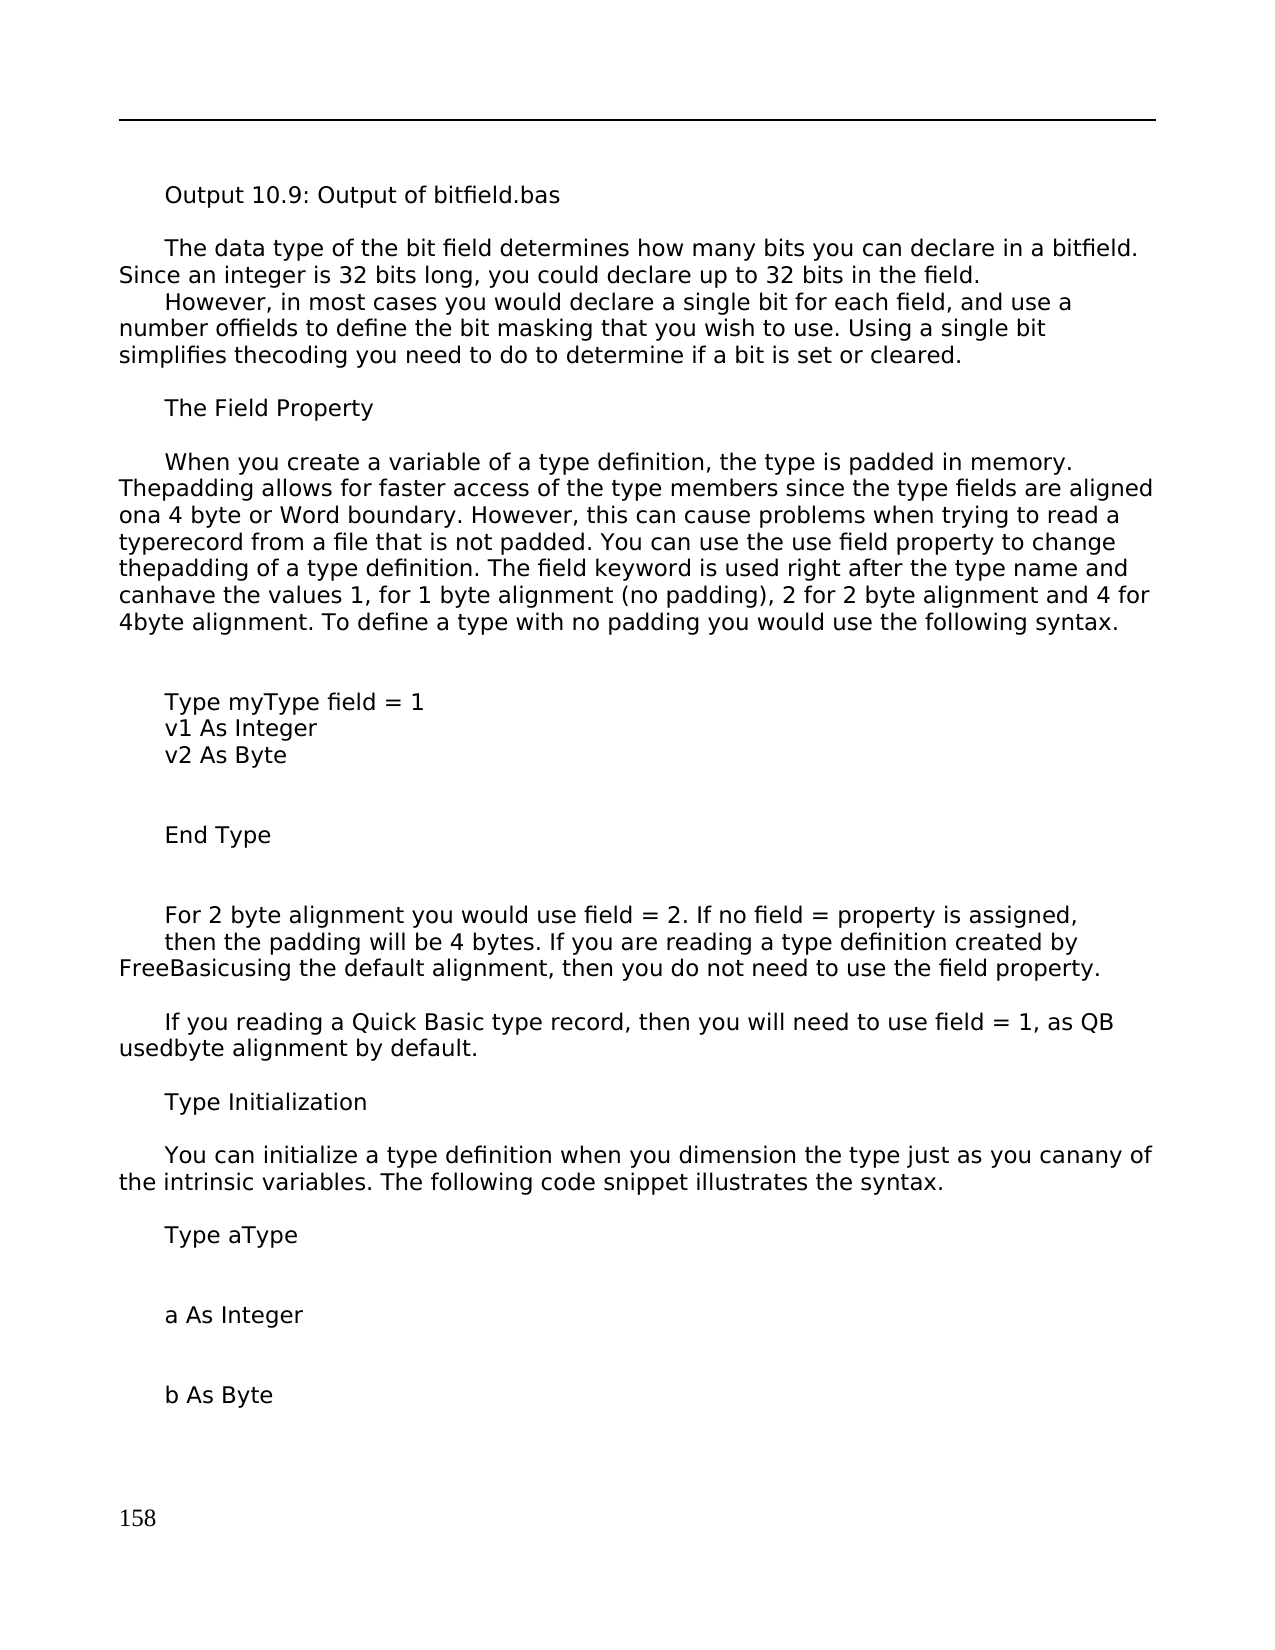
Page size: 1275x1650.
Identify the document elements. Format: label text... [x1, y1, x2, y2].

text The data type of the bit field determines how many bits you can declare in a bitfield. Since an integer is 32 bits long, you could declare up to 32 bits in the field. [118, 236, 1156, 289]
text v1 As Integer [118, 716, 1156, 742]
text Type Initialization [118, 1089, 1156, 1116]
text then the padding will be 4 bytes. If you are reading a type definition created by FreeBasicusing the default alignment, then you do not need to use the field property. [118, 929, 1156, 982]
text End Type [118, 822, 1156, 849]
text Type aType [118, 1222, 1156, 1249]
text Type myType field = 1 [118, 689, 1156, 716]
text You can initialize a type definition when you dimension the type just as you canany of the intrinsic variables. The following code snippet illustrates the syntax. [118, 1142, 1156, 1196]
text However, in most cases you would declare a single bit for each field, and use a number offields to define the bit masking that you wish to use. Using a single bit simplifies thecoding you need to do to determine if a bit is set or cleared. [118, 289, 1156, 369]
text If you reading a Quick Basic type record, then you will need to use field = 1, as QB usedbyte alignment by default. [118, 1009, 1156, 1062]
text For 2 byte alignment you would use field = 2. If no field = property is assigned, [118, 902, 1156, 929]
text v2 As Byte [118, 742, 1156, 769]
text a As Integer [118, 1302, 1156, 1329]
text Output 10.9: Output of bitfield.bas [118, 182, 1156, 209]
text b As Byte [118, 1382, 1156, 1409]
text The Field Property [118, 396, 1156, 422]
text When you create a variable of a type definition, the type is padded in memory. Thepadding allows for faster access of the type members since the type fields are aligned ona 4 byte or Word boundary. However, this can cause problems when trying to read a typerecord from a file that is not padded. You can use the use field property to change thepadding of a type definition. The field keyword is used right after the type name and canhave the values 1, for 1 byte alignment (no padding), 2 for 2 byte alignment and 4 for 4byte alignment. To define a type with no padding you would use the following syntax. [118, 449, 1156, 636]
